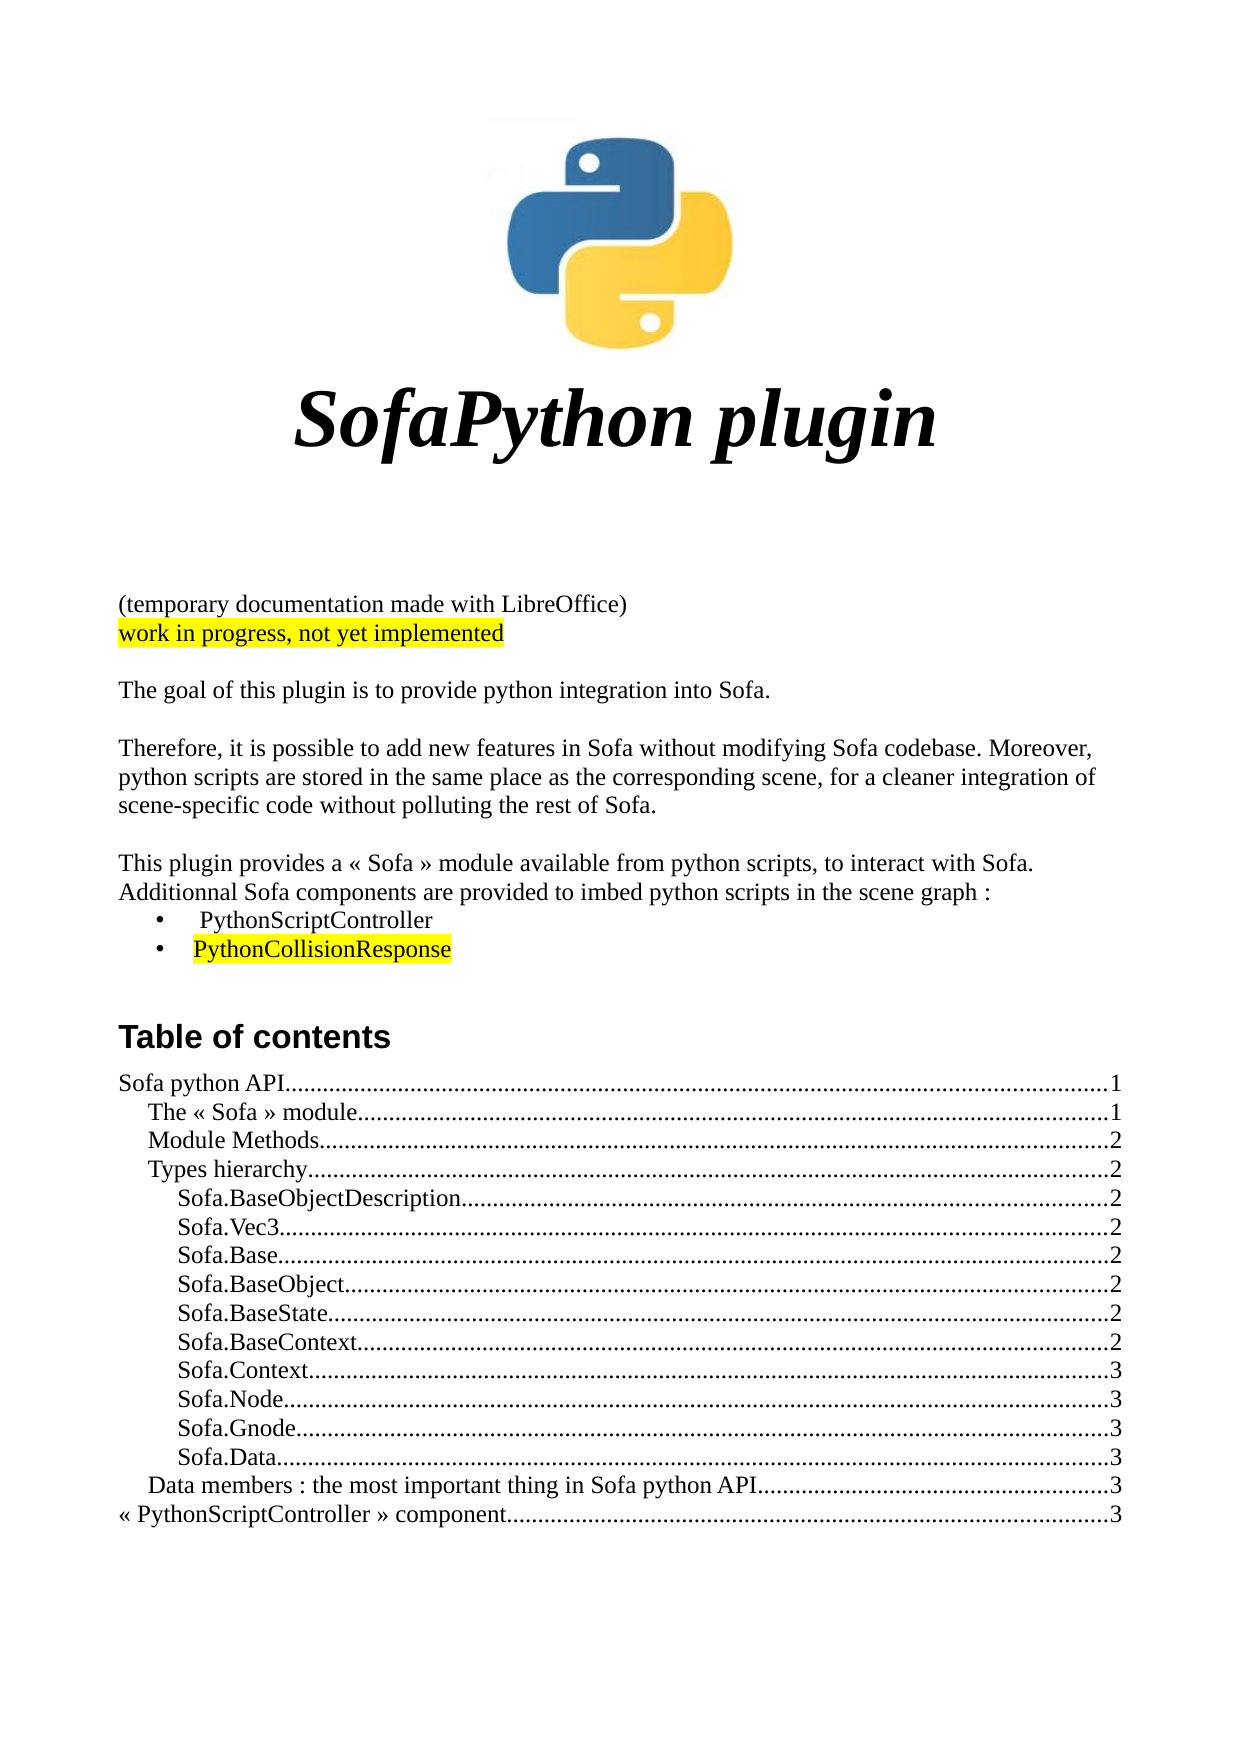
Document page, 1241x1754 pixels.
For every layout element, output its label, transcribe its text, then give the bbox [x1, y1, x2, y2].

text Sofa.Vec3 2 [177, 1212, 1122, 1240]
picture [487, 118, 754, 369]
text « PythonScriptController » component 3 [118, 1499, 1122, 1528]
text Sofa python API 1 [118, 1068, 1122, 1097]
text Sofa.Gnode 3 [177, 1413, 1122, 1442]
text Sofa.BaseObject 2 [177, 1269, 1122, 1298]
text This plugin provides a « Sofa » module available from python scripts, to interact with Sofa. [118, 848, 1122, 877]
text work in progress, not yet implemented [118, 618, 1122, 647]
text The goal of this plugin is to provide python integration into Sofa. [118, 676, 1122, 704]
text Therefore, it is possible to add new features in Sofa without modifying Sofa codebase. Moreover, python scripts are stored in the same place as the corresponding scene, for a cleaner integration of scene-specific code without polluting the rest of Sofa. [118, 733, 1122, 819]
text The « Sofa » module 1 [148, 1097, 1122, 1125]
list PythonCollisionResponse [156, 934, 1122, 963]
text (temporary documentation made with LibreOffice) [118, 589, 1122, 618]
text Sofa.Base 2 [177, 1240, 1122, 1269]
text Module Methods 2 [148, 1125, 1122, 1154]
text SofaPython plugin [118, 369, 1122, 465]
text Additionnal Sofa components are provided to imbed python scripts in the scene graph : [118, 877, 1122, 906]
text Sofa.Data 3 [177, 1442, 1122, 1470]
text Sofa.BaseObjectDescription 2 [177, 1183, 1122, 1212]
text Types hierarchy 2 [148, 1154, 1122, 1183]
text Sofa.BaseState 2 [177, 1298, 1122, 1327]
text Data members : the most important thing in Sofa python API 3 [148, 1470, 1122, 1499]
text Sofa.BaseContext 2 [177, 1327, 1122, 1355]
text Sofa.Context 3 [177, 1355, 1122, 1384]
list PythonScriptController [156, 906, 1122, 934]
subtitle Table of contents [118, 1017, 1122, 1055]
text Sofa.Node 3 [177, 1384, 1122, 1413]
